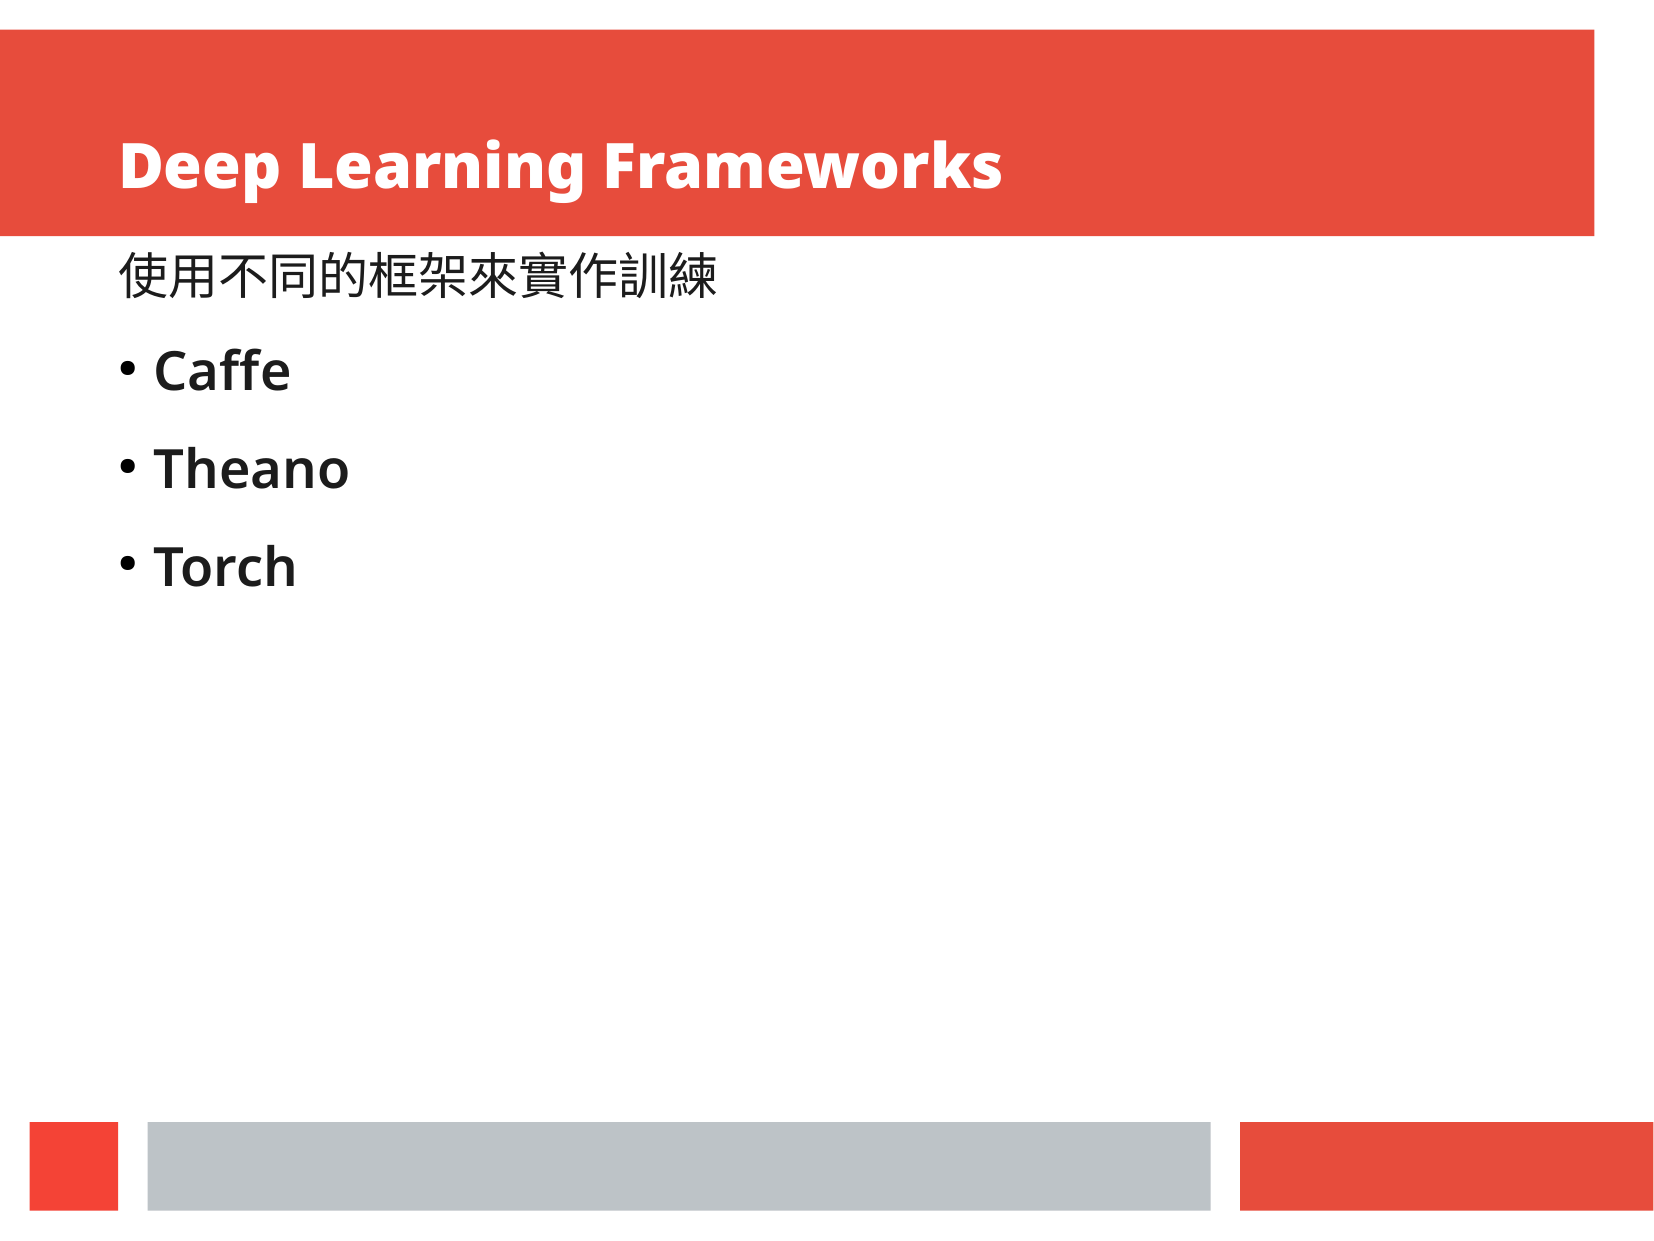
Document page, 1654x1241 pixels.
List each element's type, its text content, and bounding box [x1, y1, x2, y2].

list 使用不同的框架來實作訓練 Caffe Theano Torch [118, 236, 1418, 945]
title Deep Learning Frameworks [118, 29, 1300, 207]
